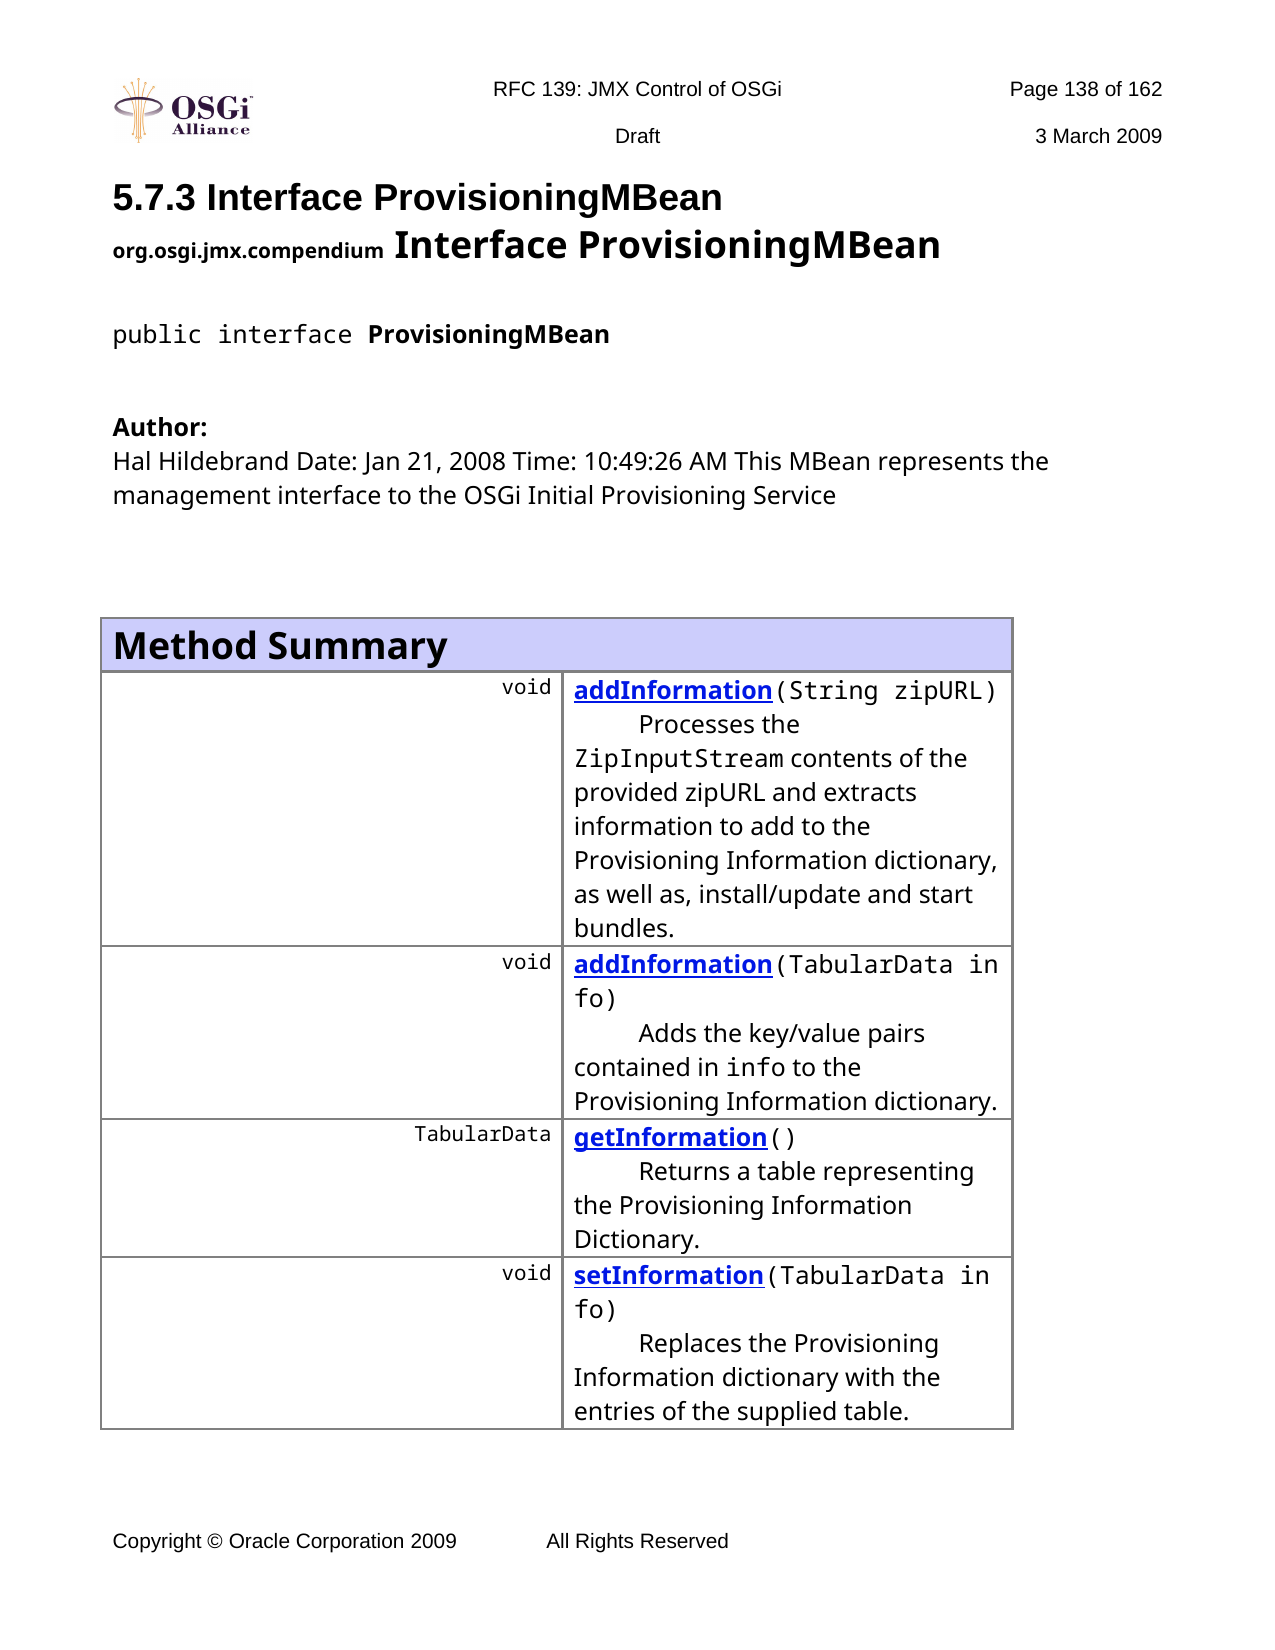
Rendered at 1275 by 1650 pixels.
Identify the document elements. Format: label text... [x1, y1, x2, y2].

table_cell TabularData [102, 1120, 561, 1256]
table_cell void [102, 673, 561, 945]
table_cell setInformation(TabularData info) Replaces the Provisioning Information dictionary with the entries of the supplied table. [564, 1258, 1011, 1428]
table_cell addInformation(TabularData info) Adds the key/value pairs contained in info to the Provisioning Information dictionary. [564, 947, 1011, 1117]
text org.osgi.jmx.compendium Interface ProvisioningMBean [112, 219, 1162, 270]
table_cell void [102, 1258, 561, 1428]
picture [114, 78, 254, 143]
text Hal Hildebrand Date: Jan 21, 2008 Time: 10:49:26 AM This MBean represents the management interface to the OSGi Initial Provisioning Service [112, 443, 1162, 512]
table_cell void [102, 947, 561, 1117]
text public interface ProvisioningMBean [112, 316, 1162, 350]
subtitle Interface ProvisioningMBean [112, 176, 1162, 219]
table_cell getInformation() Returns a table representing the Provisioning Information Dictionary. [564, 1120, 1011, 1256]
text Author: [112, 409, 1162, 443]
table_cell addInformation(String zipURL) Processes the ZipInputStream contents of the provided zipURL and extracts information to add to the Provisioning Information dictionary, as well as, install/update and start bundles. [564, 673, 1011, 945]
table_header Method Summary [102, 619, 1011, 670]
